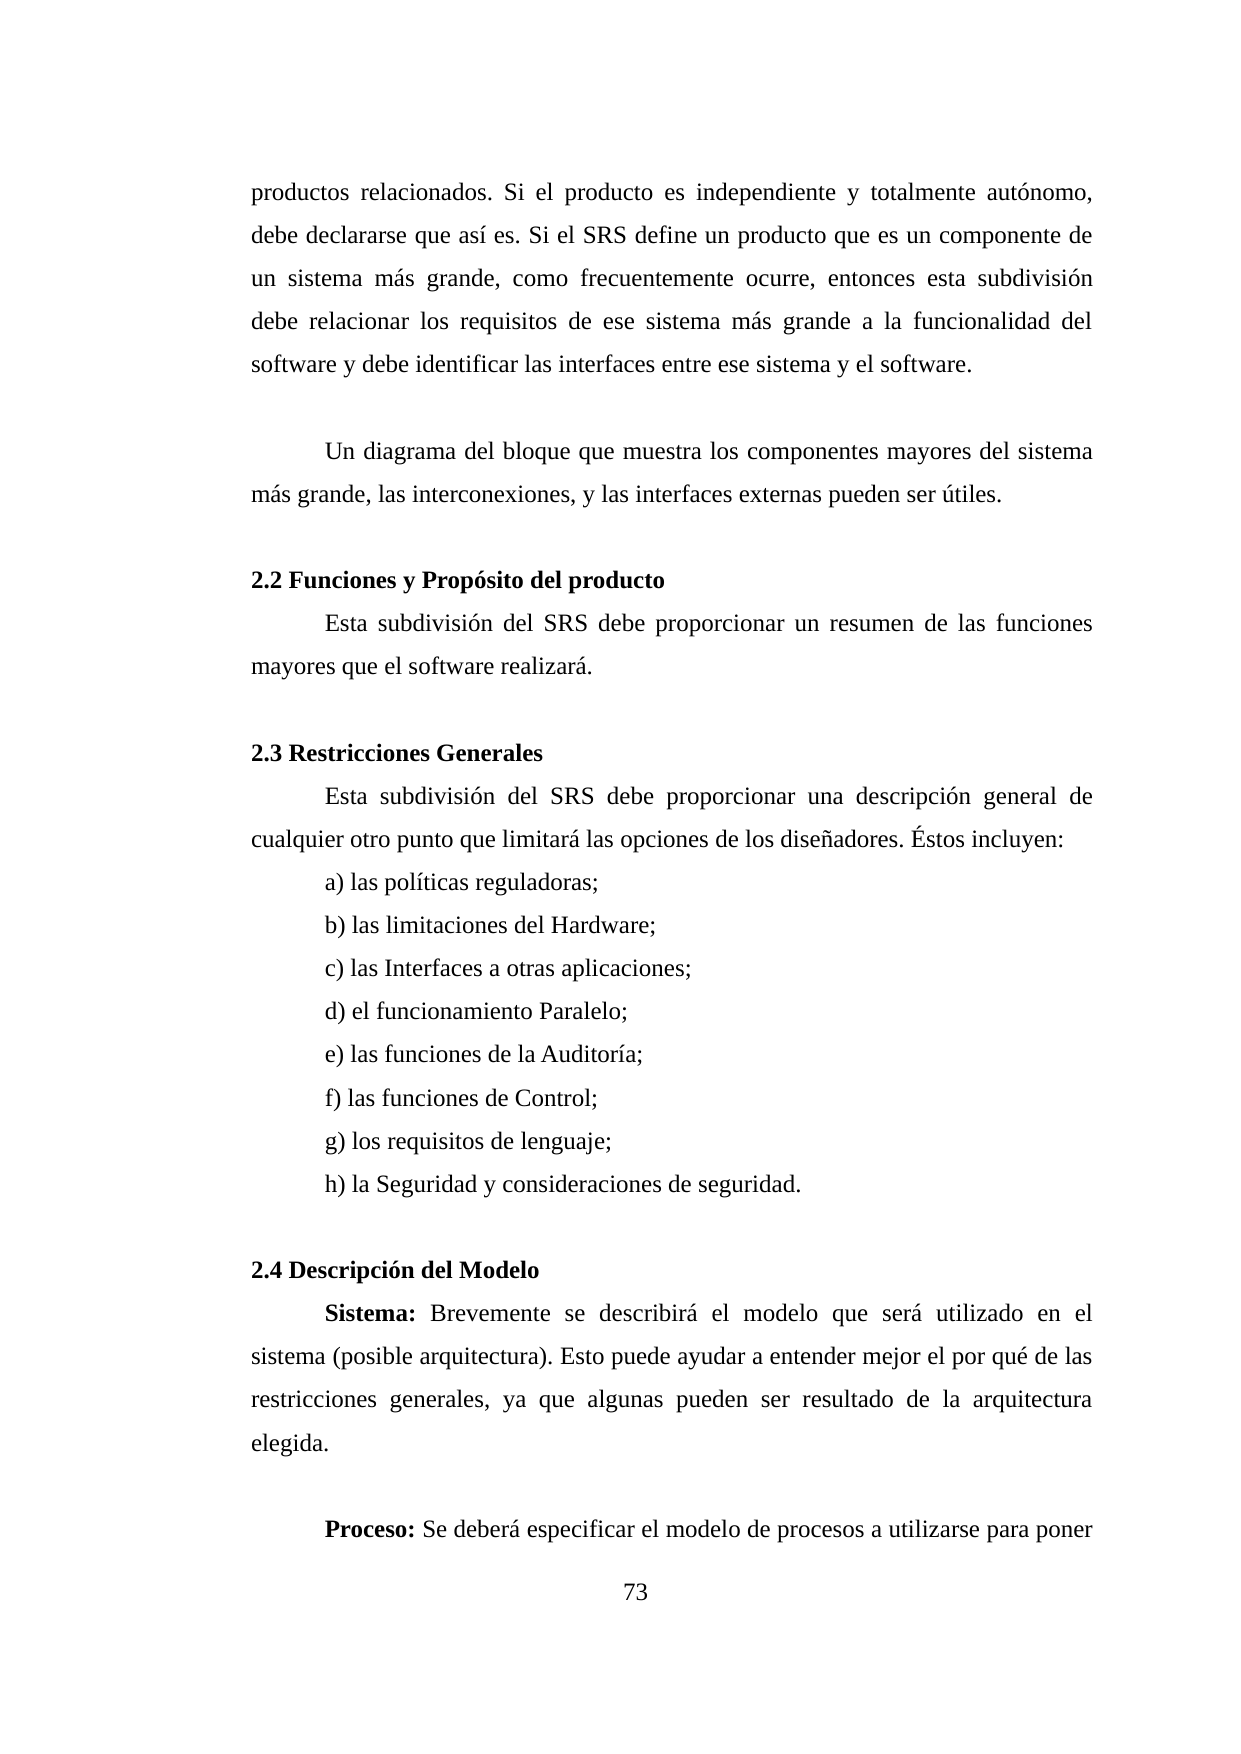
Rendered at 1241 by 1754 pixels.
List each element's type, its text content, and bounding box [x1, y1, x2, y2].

text h) la Seguridad y consideraciones de seguridad. [251, 1169, 1093, 1198]
text 2.4 Descripción del Modelo [177, 1255, 1093, 1284]
text Sistema: Brevemente se describirá el modelo que será utilizado en el sistema (posible arquitectura). Esto puede ayudar a entender mejor el por qué de las restricciones generales, ya que algunas pueden ser resultado de la arquitectura elegida. [251, 1298, 1093, 1456]
text c) las Interfaces a otras aplicaciones; [251, 953, 1093, 982]
text Esta subdivisión del SRS debe proporcionar un resumen de las funciones mayores que el software realizará. [251, 608, 1093, 680]
text 2.2 Funciones y Propósito del producto [177, 565, 1093, 594]
text 2.3 Restricciones Generales [177, 738, 1093, 766]
text Proceso: Se deberá especificar el modelo de procesos a utilizarse para poner [251, 1514, 1093, 1543]
text e) las funciones de la Auditoría; [251, 1039, 1093, 1068]
text Esta subdivisión del SRS debe proporcionar una descripción general de cualquier otro punto que limitará las opciones de los diseñadores. Éstos incluyen: [251, 781, 1093, 853]
text productos relacionados. Si el producto es independiente y totalmente autónomo, debe declararse que así es. Si el SRS define un producto que es un componente de un sistema más grande, como frecuentemente ocurre, entonces esta subdivisión debe relacionar los requisitos de ese sistema más grande a la funcionalidad del software y debe identificar las interfaces entre ese sistema y el software. [251, 177, 1093, 378]
text Un diagrama del bloque que muestra los componentes mayores del sistema más grande, las interconexiones, y las interfaces externas pueden ser útiles. [251, 436, 1093, 508]
text d) el funcionamiento Paralelo; [251, 996, 1093, 1025]
text a) las políticas reguladoras; [251, 867, 1093, 896]
text g) los requisitos de lenguaje; [251, 1126, 1093, 1154]
text b) las limitaciones del Hardware; [251, 910, 1093, 939]
text f) las funciones de Control; [251, 1083, 1093, 1111]
